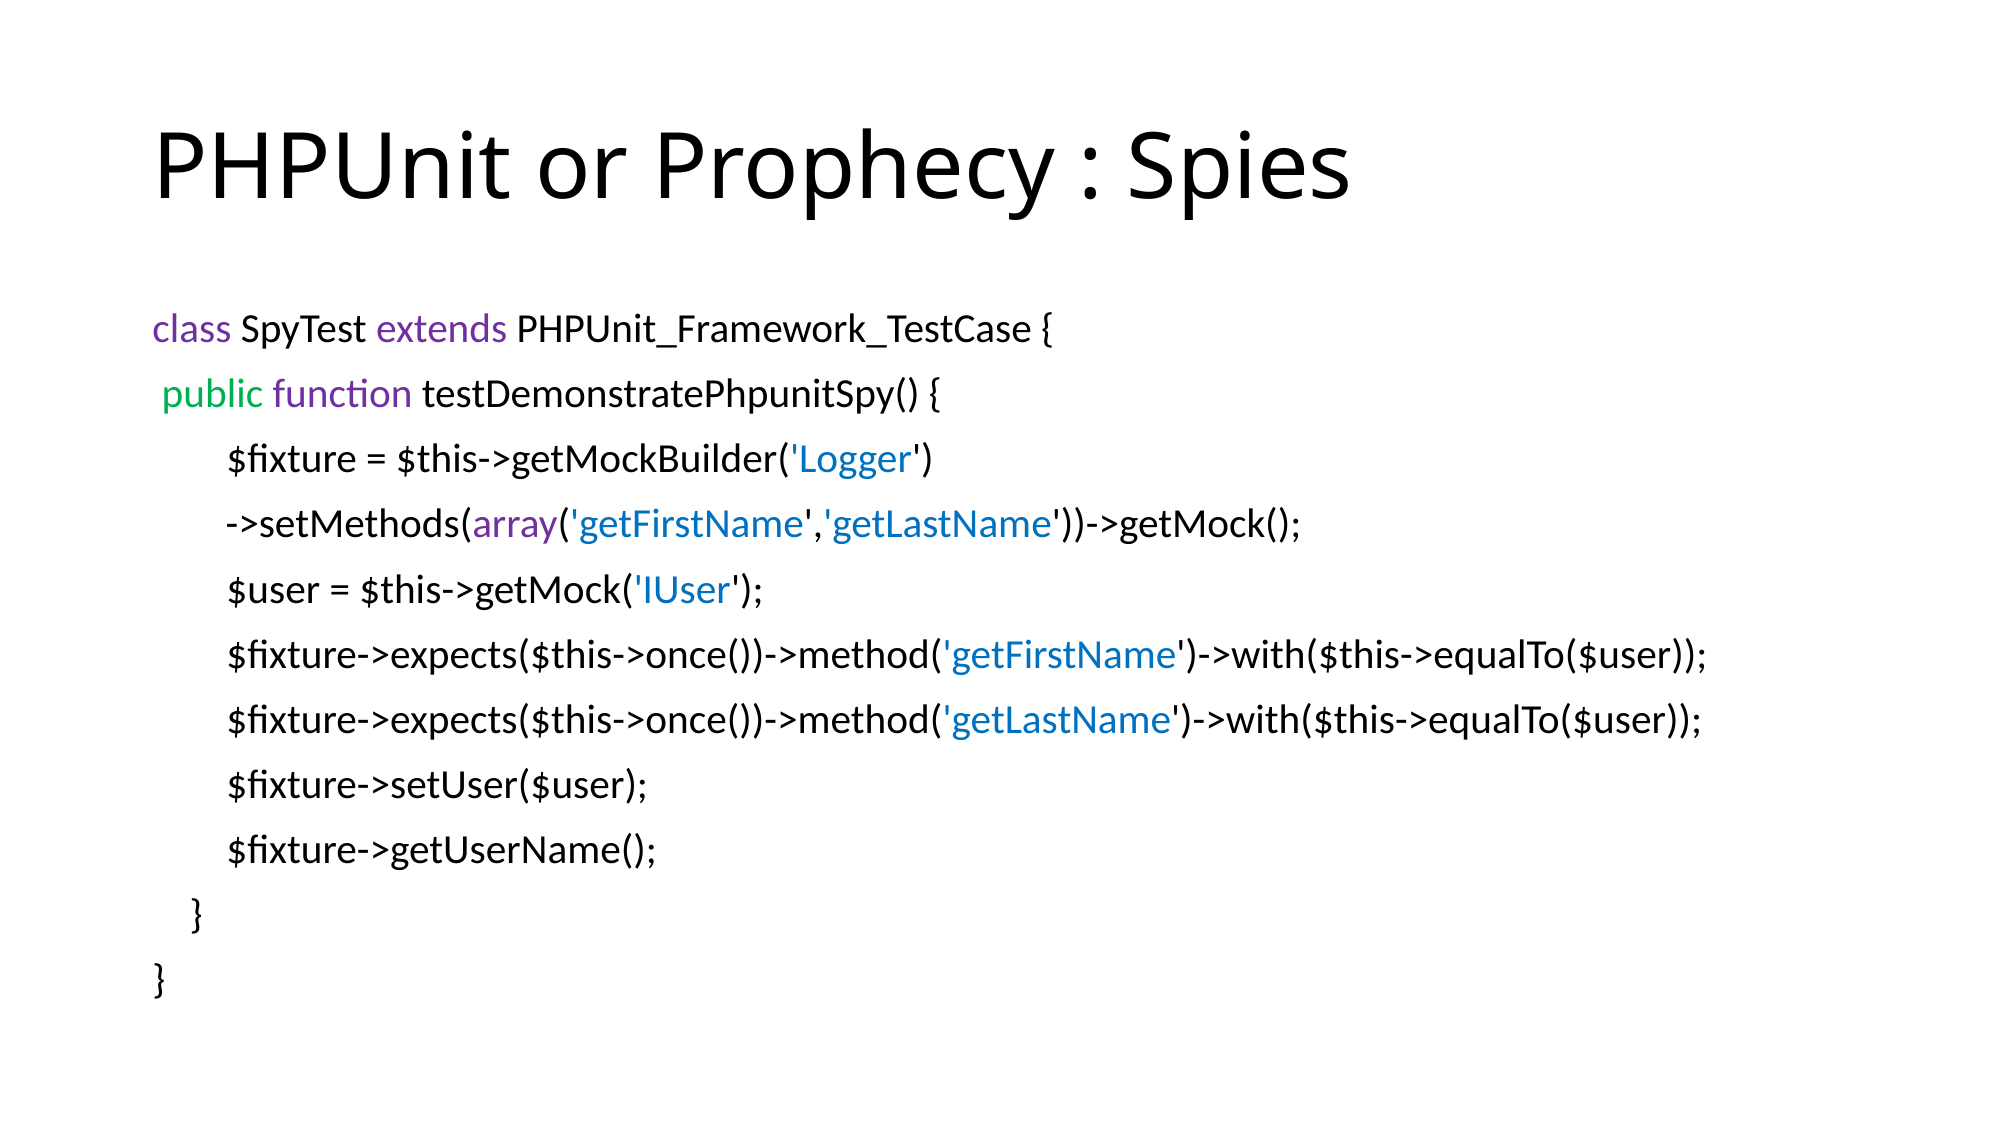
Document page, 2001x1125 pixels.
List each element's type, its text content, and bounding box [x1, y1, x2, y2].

list class SpyTest extends PHPUnit_Framework_TestCase { public function testDemonstratePhpunitSpy() { $fixture = $this->getMockBuilder('Logger') ->setMethods(array('getFirstName','getLastName'))->getMock(); $user = $this->getMock('IUser'); $fixture->expects($this->once())->method('getFirstName')->with($this->equalTo($user)); $fixture->expects($this->once())->method('getLastName')->with($this->equalTo($user)); $fixture->setUser($user); $fixture->getUserName(); } } [137, 299, 1926, 1014]
title PHPUnit or Prophecy : Spies [137, 59, 1863, 278]
